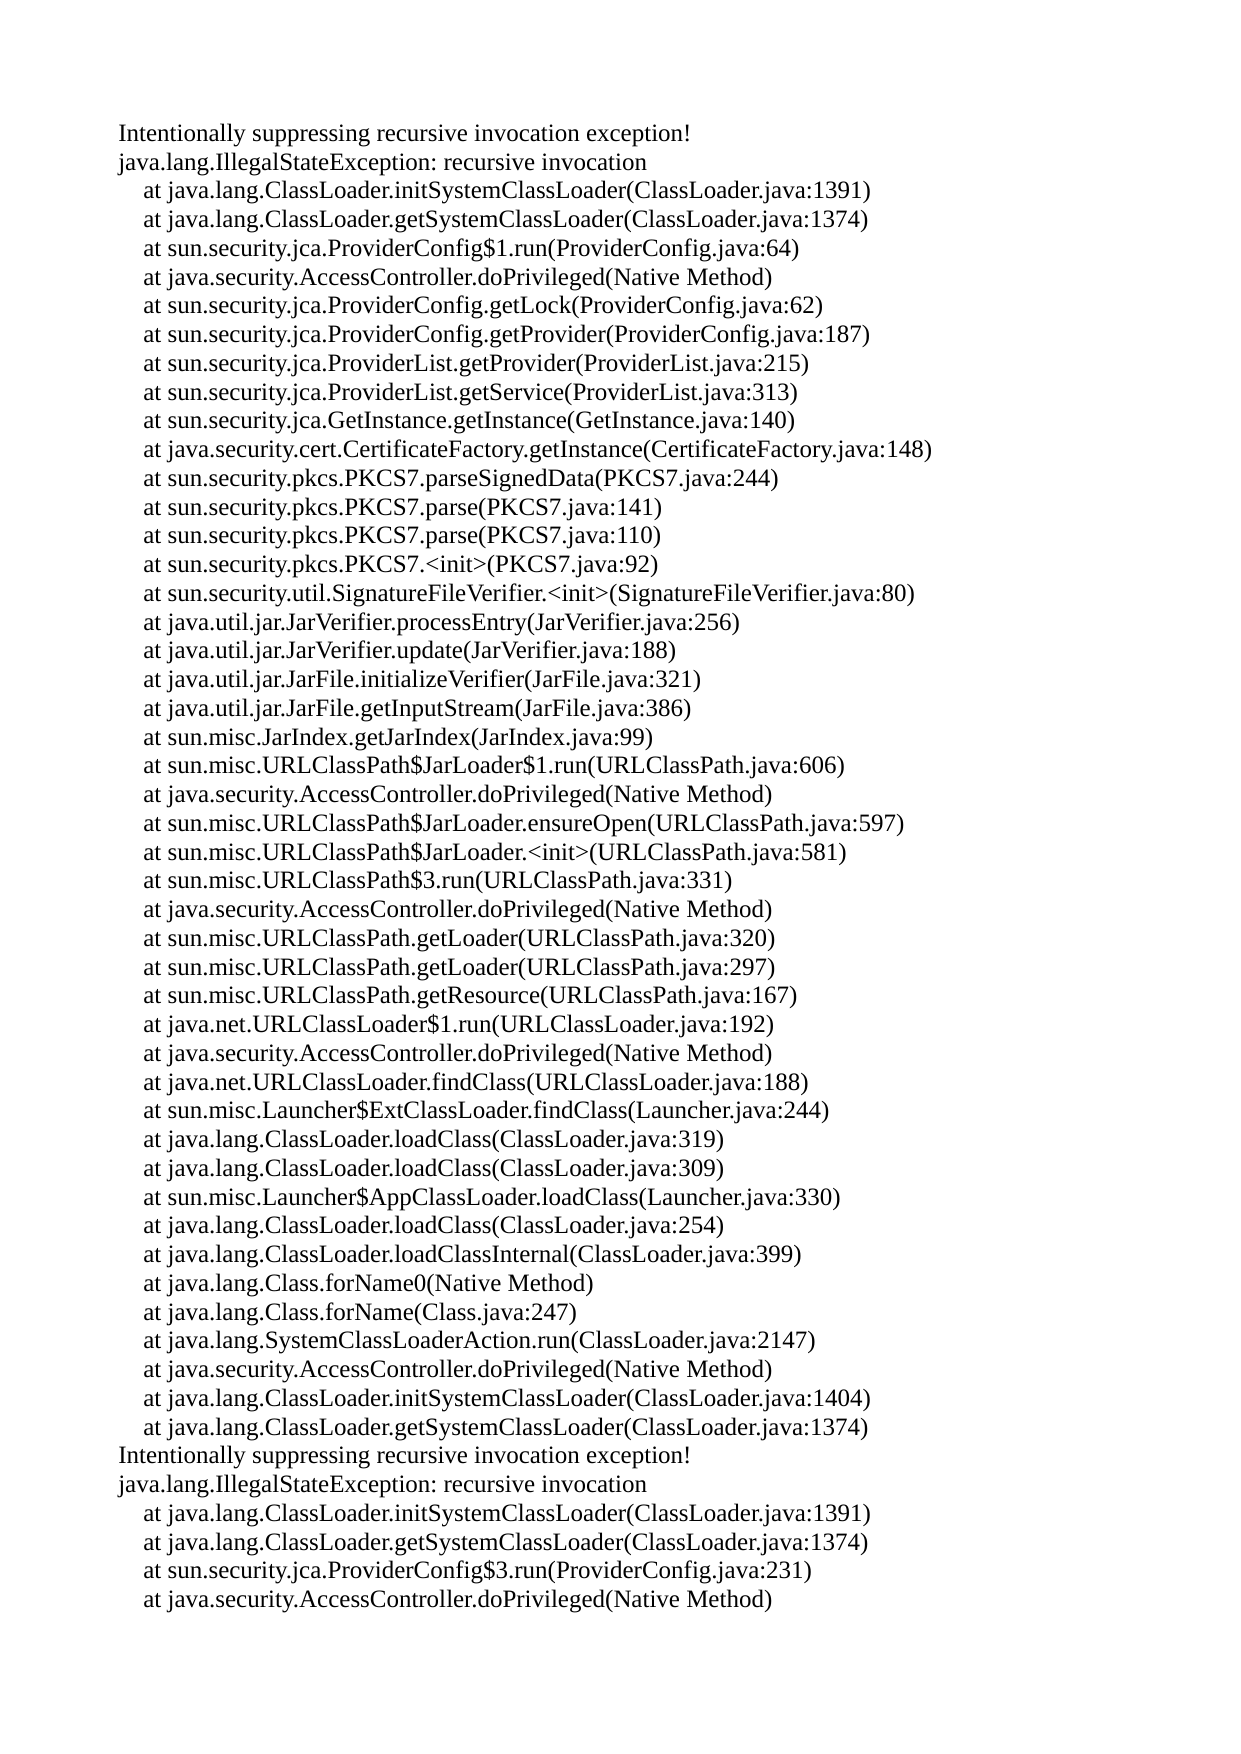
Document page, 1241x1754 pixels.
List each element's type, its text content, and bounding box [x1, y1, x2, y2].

text at java.lang.ClassLoader.loadClass(ClassLoader.java:254) [118, 1211, 1122, 1239]
text java.lang.IllegalStateException: recursive invocation [118, 1469, 1122, 1498]
text at java.lang.ClassLoader.initSystemClassLoader(ClassLoader.java:1404) [118, 1383, 1122, 1412]
text at java.lang.ClassLoader.initSystemClassLoader(ClassLoader.java:1391) [118, 176, 1122, 204]
text at java.lang.ClassLoader.getSystemClassLoader(ClassLoader.java:1374) [118, 1527, 1122, 1556]
text at sun.misc.URLClassPath$JarLoader$1.run(URLClassPath.java:606) [118, 751, 1122, 779]
text at sun.security.jca.ProviderConfig$1.run(ProviderConfig.java:64) [118, 233, 1122, 262]
text at java.lang.SystemClassLoaderAction.run(ClassLoader.java:2147) [118, 1326, 1122, 1354]
text at sun.misc.URLClassPath.getResource(URLClassPath.java:167) [118, 981, 1122, 1009]
text at java.lang.ClassLoader.getSystemClassLoader(ClassLoader.java:1374) [118, 204, 1122, 233]
text at java.security.AccessController.doPrivileged(Native Method) [118, 1354, 1122, 1383]
text at sun.misc.URLClassPath$JarLoader.ensureOpen(URLClassPath.java:597) [118, 808, 1122, 837]
text at java.net.URLClassLoader$1.run(URLClassLoader.java:192) [118, 1009, 1122, 1038]
text at java.util.jar.JarFile.getInputStream(JarFile.java:386) [118, 693, 1122, 722]
text Intentionally suppressing recursive invocation exception! [118, 118, 1122, 147]
text at java.lang.ClassLoader.getSystemClassLoader(ClassLoader.java:1374) [118, 1412, 1122, 1441]
text at java.util.jar.JarVerifier.processEntry(JarVerifier.java:256) [118, 607, 1122, 636]
text at sun.security.pkcs.PKCS7.<init>(PKCS7.java:92) [118, 549, 1122, 578]
text at sun.misc.Launcher$AppClassLoader.loadClass(Launcher.java:330) [118, 1182, 1122, 1211]
text at java.security.AccessController.doPrivileged(Native Method) [118, 1584, 1122, 1613]
text at java.lang.Class.forName(Class.java:247) [118, 1297, 1122, 1326]
text at java.lang.ClassLoader.loadClass(ClassLoader.java:319) [118, 1124, 1122, 1153]
text at java.lang.Class.forName0(Native Method) [118, 1268, 1122, 1297]
text at java.security.AccessController.doPrivileged(Native Method) [118, 262, 1122, 291]
text at sun.misc.URLClassPath$3.run(URLClassPath.java:331) [118, 866, 1122, 894]
text at sun.security.jca.ProviderList.getProvider(ProviderList.java:215) [118, 348, 1122, 377]
text at sun.security.util.SignatureFileVerifier.<init>(SignatureFileVerifier.java:80) [118, 578, 1122, 607]
text at sun.misc.URLClassPath$JarLoader.<init>(URLClassPath.java:581) [118, 837, 1122, 866]
text at java.lang.ClassLoader.initSystemClassLoader(ClassLoader.java:1391) [118, 1498, 1122, 1527]
text at sun.security.jca.ProviderConfig.getProvider(ProviderConfig.java:187) [118, 319, 1122, 348]
text at java.security.AccessController.doPrivileged(Native Method) [118, 894, 1122, 923]
text at sun.security.pkcs.PKCS7.parse(PKCS7.java:110) [118, 521, 1122, 549]
text at sun.misc.JarIndex.getJarIndex(JarIndex.java:99) [118, 722, 1122, 751]
text at java.lang.ClassLoader.loadClassInternal(ClassLoader.java:399) [118, 1239, 1122, 1268]
text Intentionally suppressing recursive invocation exception! [118, 1441, 1122, 1469]
text at java.security.AccessController.doPrivileged(Native Method) [118, 779, 1122, 808]
text at sun.security.jca.GetInstance.getInstance(GetInstance.java:140) [118, 406, 1122, 434]
text at sun.misc.URLClassPath.getLoader(URLClassPath.java:297) [118, 952, 1122, 981]
text at sun.security.jca.ProviderConfig.getLock(ProviderConfig.java:62) [118, 291, 1122, 319]
text at java.util.jar.JarFile.initializeVerifier(JarFile.java:321) [118, 664, 1122, 693]
text java.lang.IllegalStateException: recursive invocation [118, 147, 1122, 176]
text at sun.security.jca.ProviderConfig$3.run(ProviderConfig.java:231) [118, 1556, 1122, 1584]
text at java.lang.ClassLoader.loadClass(ClassLoader.java:309) [118, 1153, 1122, 1182]
text at sun.misc.URLClassPath.getLoader(URLClassPath.java:320) [118, 923, 1122, 952]
text at sun.security.pkcs.PKCS7.parse(PKCS7.java:141) [118, 492, 1122, 521]
text at sun.misc.Launcher$ExtClassLoader.findClass(Launcher.java:244) [118, 1096, 1122, 1124]
text at java.security.cert.CertificateFactory.getInstance(CertificateFactory.java:148) [118, 434, 1122, 463]
text at java.util.jar.JarVerifier.update(JarVerifier.java:188) [118, 636, 1122, 664]
text at sun.security.jca.ProviderList.getService(ProviderList.java:313) [118, 377, 1122, 406]
text at sun.security.pkcs.PKCS7.parseSignedData(PKCS7.java:244) [118, 463, 1122, 492]
text at java.net.URLClassLoader.findClass(URLClassLoader.java:188) [118, 1067, 1122, 1096]
text at java.security.AccessController.doPrivileged(Native Method) [118, 1038, 1122, 1067]
